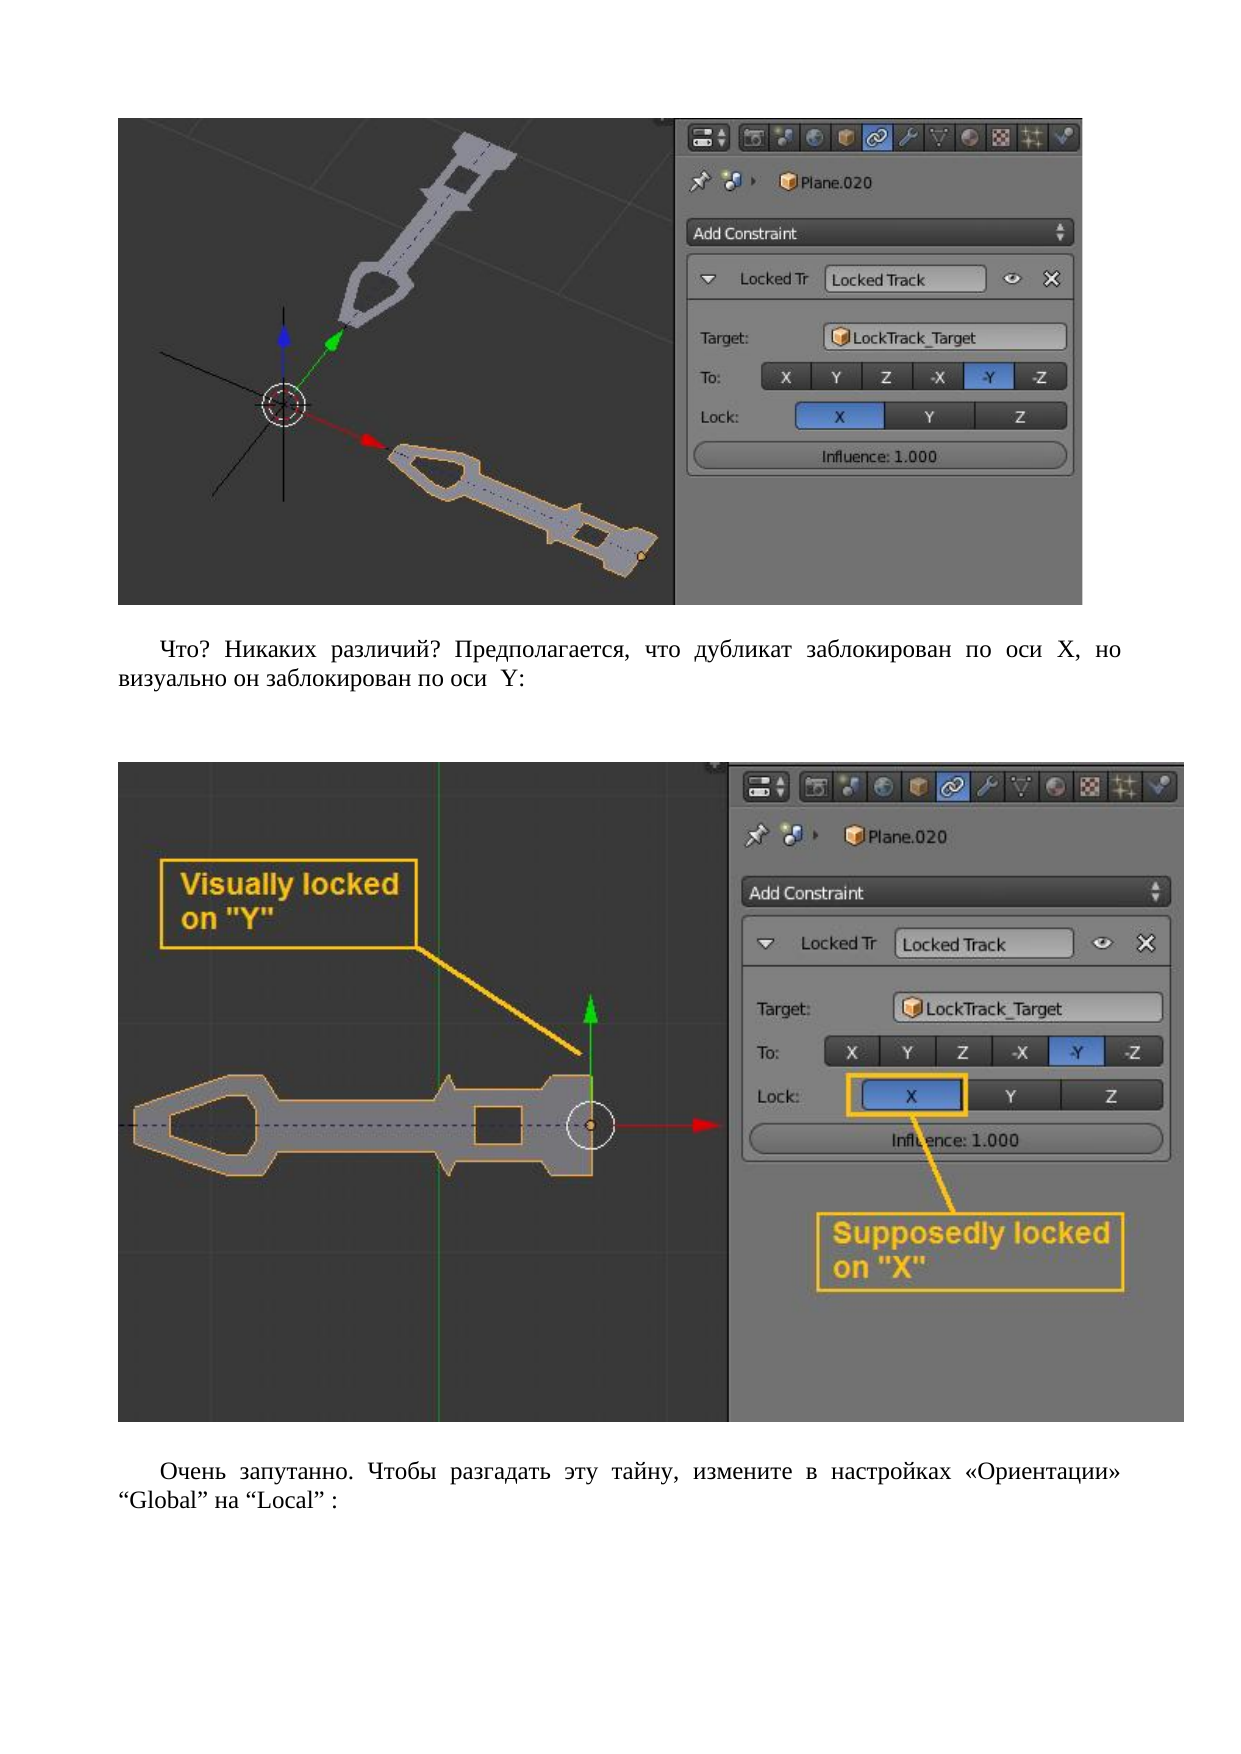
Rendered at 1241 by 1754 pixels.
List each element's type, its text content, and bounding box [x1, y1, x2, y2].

text Очень запутанно. Чтобы разгадать эту тайну, измените в настройках «Ориентации» “Global” на “Local” : [118, 1456, 1122, 1514]
picture [118, 118, 1083, 605]
text Что? Никаких различий? Предполагается, что дубликат заблокирован по оси Х, но визуально он заблокирован по оси Y: [118, 633, 1122, 692]
picture [118, 762, 1184, 1422]
